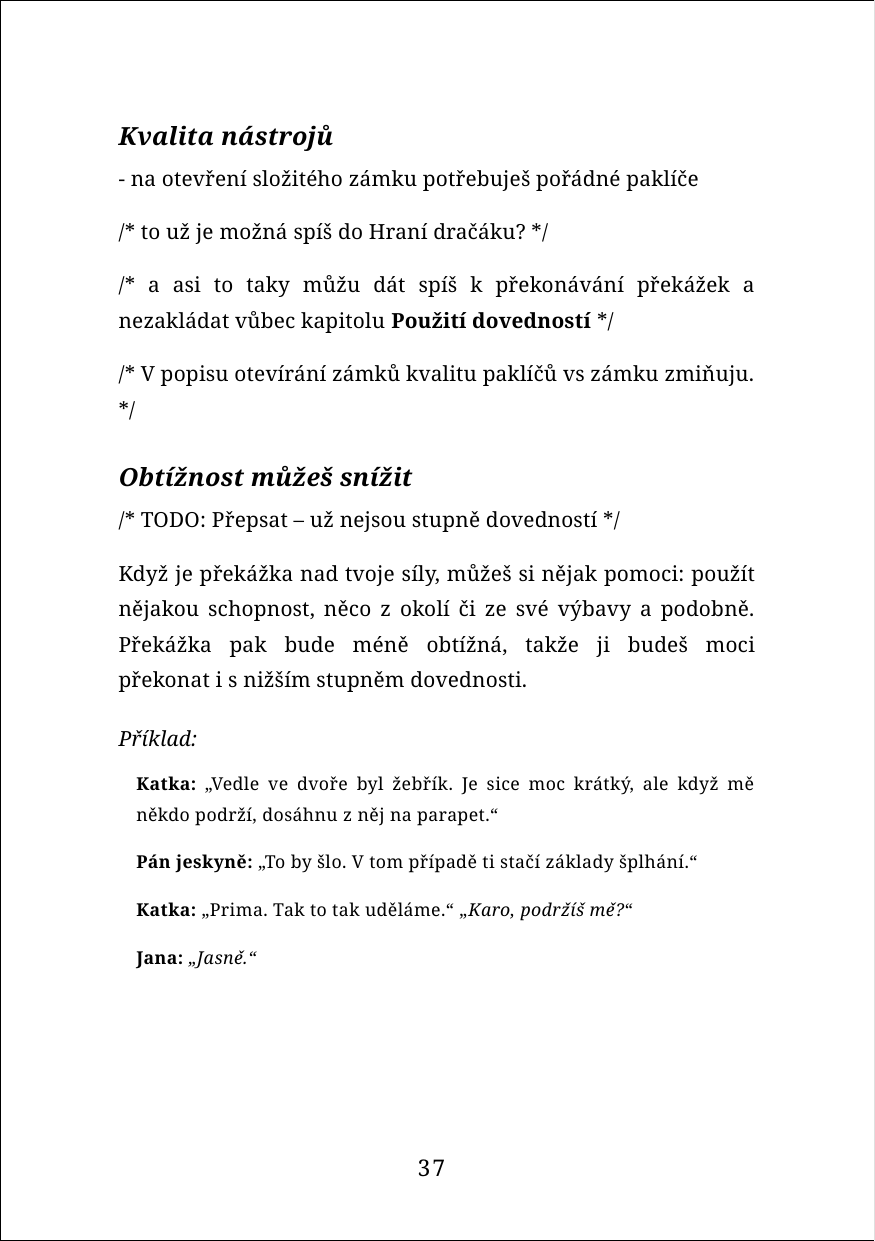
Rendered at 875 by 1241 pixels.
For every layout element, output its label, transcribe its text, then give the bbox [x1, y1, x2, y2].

text Příklad: [118, 724, 756, 753]
text - na otevření složitého zámku potřebuješ pořádné paklíče [118, 164, 756, 192]
text Katka: „Vedle ve dvoře byl žebřík. Je sice moc krátký, ale když mě někdo podrží, dosáhnu z něj na parapet.“ [136, 772, 756, 826]
text /* to už je možná spíš do Hraní dračáku? */ [118, 217, 756, 246]
subtitle Obtížnost můžeš snížit [118, 460, 756, 494]
text Pán jeskyně: „To by šlo. V tom případě ti stačí základy šplhání.“ [136, 850, 756, 874]
text Katka: „Prima. Tak to tak uděláme.“ „Karo, podržíš mě?“ [136, 898, 756, 922]
text Jana: „Jasně.“ [136, 946, 756, 970]
text /* V popisu otevírání zámků kvalitu paklíčů vs zámku zmiňuju. */ [118, 359, 756, 423]
subtitle Kvalita nástrojů [118, 118, 756, 152]
text /* a asi to taky můžu dát spíš k překonávání překážek a nezakládat vůbec kapitolu Použití dovedností */ [118, 271, 756, 334]
text /* TODO: Přepsat – už nejsou stupně dovedností */ [118, 506, 756, 534]
text Když je překážka nad tvoje síly, můžeš si nějak pomoci: použít nějakou schopnost, něco z okolí či ze své výbavy a podobně. Překážka pak bude méně obtížná, takže ji budeš moci překonat i s nižším stupněm dovednosti. [118, 559, 756, 694]
